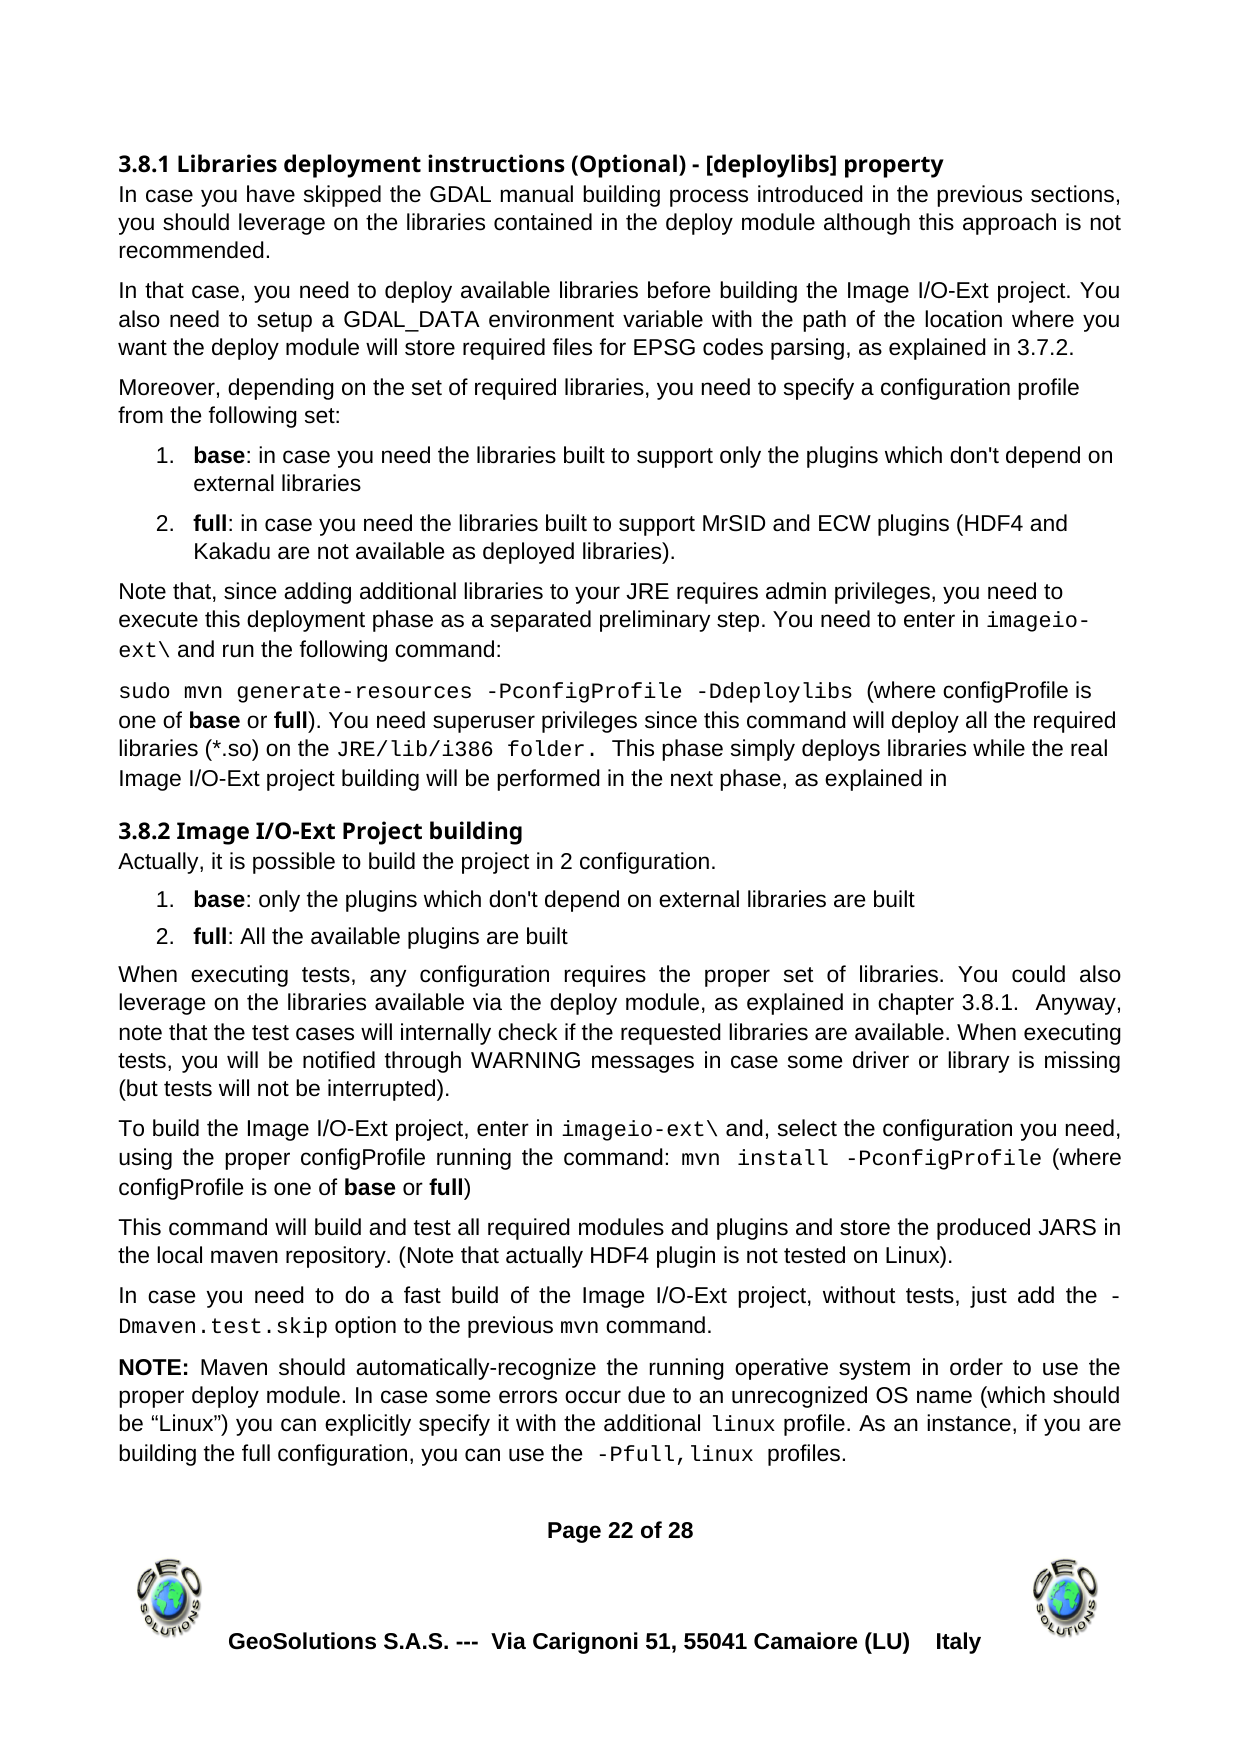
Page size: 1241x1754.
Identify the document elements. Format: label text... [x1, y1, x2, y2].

list full: All the available plugins are built [156, 924, 1122, 949]
text When executing tests, any configuration requires the proper set of libraries. You could also leverage on the libraries available via the deploy module, as explained in chapter 3.8.1. Anyway, note that the test cases will internally check if the requested libraries are available. When executing tests, you will be notified through WARNING messages in case some driver or library is missing (but tests will not be interrupted). [118, 961, 1122, 1101]
text Note that, since adding additional libraries to your JRE requires admin privileges, you need to execute this deployment phase as a separated preliminary step. You need to enter in imageio-ext\ and run the following command: [118, 578, 1122, 663]
list base: only the plugins which don't depend on external libraries are built [156, 886, 1122, 912]
text Actually, it is possible to build the project in 2 configuration. [118, 849, 1122, 875]
text Moreover, depending on the set of required libraries, you need to specify a configuration profile from the following set: [118, 374, 1122, 428]
list base: in case you need the libraries built to support only the plugins which don't depend on external libraries [156, 442, 1122, 496]
text To build the Image I/O-Ext project, enter in imageio-ext\ and, select the configuration you need, using the proper configProfile running the command: mvn install -PconfigProfile (where configProfile is one of base or full) [118, 1115, 1122, 1201]
subtitle Libraries deployment instructions (Optional) - [deploylibs] property [118, 148, 1122, 179]
text In that case, you need to deploy available libraries before building the Image I/O-Ext project. You also need to setup a GDAL_DATA environment variable with the path of the location where you want the deploy module will store required files for EPSG codes parsing, as explained in 3.7.2. [118, 278, 1122, 360]
text This command will build and test all required modules and plugins and store the produced JARS in the local maven repository. (Note that actually HDF4 plugin is not tested on Linux). [118, 1215, 1122, 1268]
text sudo mvn generate-resources -PconfigProfile -Ddeploylibs (where configProfile is one of base or full). You need superuser privileges since this command will deploy all the required libraries (*.so) on the JRE/lib/i386 folder. This phase simply deploys libraries while the real Image I/O-Ext project building will be performed in the next phase, as explained in [118, 678, 1122, 791]
list full: in case you need the libraries built to support MrSID and ECW plugins (HDF4 and Kakadu are not available as deployed libraries). [156, 510, 1122, 564]
picture [134, 1552, 205, 1641]
text In case you have skipped the GDAL manual building process introduced in the previous sections, you should leverage on the libraries contained in the deploy module although this approach is not recommended. [118, 182, 1122, 264]
text NOTE: Maven should automatically-recognize the running operative system in order to use the proper deploy module. In case some errors occur due to an unrecognized OS name (which should be “Linux”) you can explicitly specify it with the additional linux profile. As an instance, if you are building the full configuration, you can use the -Pfull,linux profiles. [118, 1354, 1122, 1468]
picture [1030, 1552, 1101, 1641]
text In case you need to do a fast build of the Image I/O-Ext project, without tests, just add the -Dmaven.test.skip option to the previous mvn command. [118, 1283, 1122, 1340]
subtitle Image I/O-Ext Project building [118, 815, 1122, 846]
